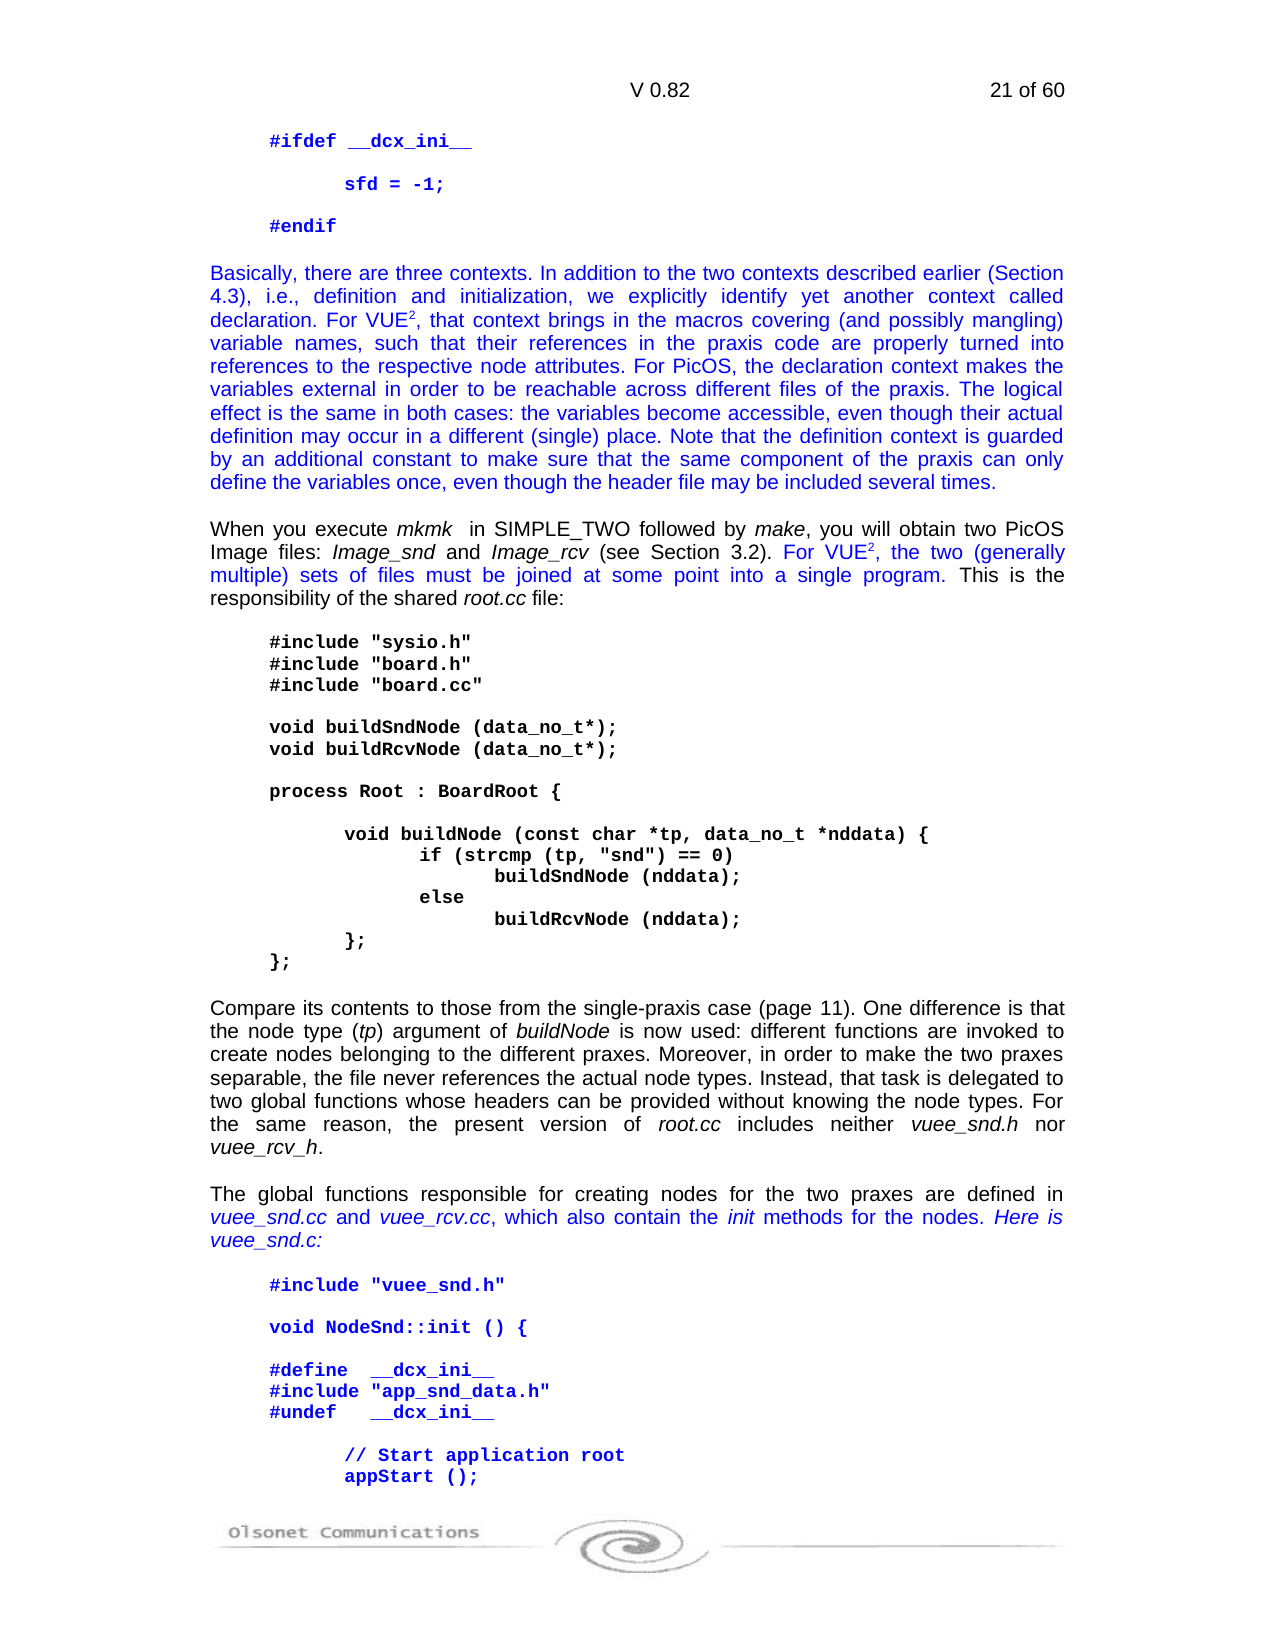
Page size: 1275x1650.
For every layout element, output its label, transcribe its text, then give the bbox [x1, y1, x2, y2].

text sfd = -1; [269, 175, 1065, 196]
text void buildSndNode (data_no_t*); [269, 718, 1065, 739]
text #include "vuee_snd.h" [269, 1275, 1065, 1297]
text When you execute mkmk in SIMPLE_TWO followed by make, you will obtain two PicOS Image files: Image_snd and Image_rcv (see Section 3.2). For VUE2, the two (generally multiple) sets of files must be joined at some point into a single program. This is the responsibility of the shared root.cc file: [210, 517, 1065, 610]
text #undef __dcx_ini__ [269, 1403, 1065, 1424]
picture [210, 1504, 1065, 1596]
text void buildNode (const char *tp, data_no_t *nddata) { [269, 824, 1065, 846]
text }; [269, 952, 1065, 973]
text buildSndNode (nddata); [269, 867, 1065, 888]
text #include "sysio.h" [269, 633, 1065, 654]
text #endif [269, 217, 1065, 238]
text if (strcmp (tp, "snd") == 0) [269, 846, 1065, 867]
text Compare its contents to those from the single-praxis case (page 11). One difference is that the node type (tp) argument of buildNode is now used: different functions are invoked to create nodes belonging to the different praxes. Moreover, in order to make the two praxes separable, the file never references the actual node types. Instead, that task is delegated to two global functions whose headers can be provided without knowing the node types. For the same reason, the present version of root.cc includes neither vuee_snd.h nor vuee_rcv_h. [210, 997, 1065, 1159]
text void buildRcvNode (data_no_t*); [269, 739, 1065, 761]
text buildRcvNode (nddata); [269, 909, 1065, 931]
text process Root : BoardRoot { [269, 782, 1065, 803]
text #ifdef __dcx_ini__ [269, 132, 1065, 153]
text // Start application root [269, 1445, 1065, 1467]
text The global functions responsible for creating nodes for the two praxes are defined in vuee_snd.cc and vuee_rcv.cc, which also contain the init methods for the nodes. Here is vuee_snd.c: [210, 1182, 1065, 1252]
text }; [269, 931, 1065, 952]
text Basically, there are three contexts. In addition to the two contexts described earlier (Section 4.3), i.e., definition and initialization, we explicitly identify yet another context called declaration. For VUE2, that context brings in the macros covering (and possibly mangling) variable names, such that their references in the praxis code are properly turned into references to the respective node attributes. For PicOS, the declaration context makes the variables external in order to be reachable across different files of the praxis. The logical effect is the same in both cases: the variables become accessible, even though their actual definition may occur in a different (single) place. Note that the definition context is guarded by an additional constant to make sure that the same component of the praxis can only define the variables once, even though the header file may be included several times. [210, 262, 1065, 494]
text #include "app_snd_data.h" [269, 1382, 1065, 1403]
text appStart (); [269, 1467, 1065, 1488]
text else [269, 888, 1065, 909]
text void NodeSnd::init () { [269, 1318, 1065, 1339]
text #include "board.h" [269, 654, 1065, 676]
text #include "board.cc" [269, 676, 1065, 697]
text #define __dcx_ini__ [269, 1360, 1065, 1382]
